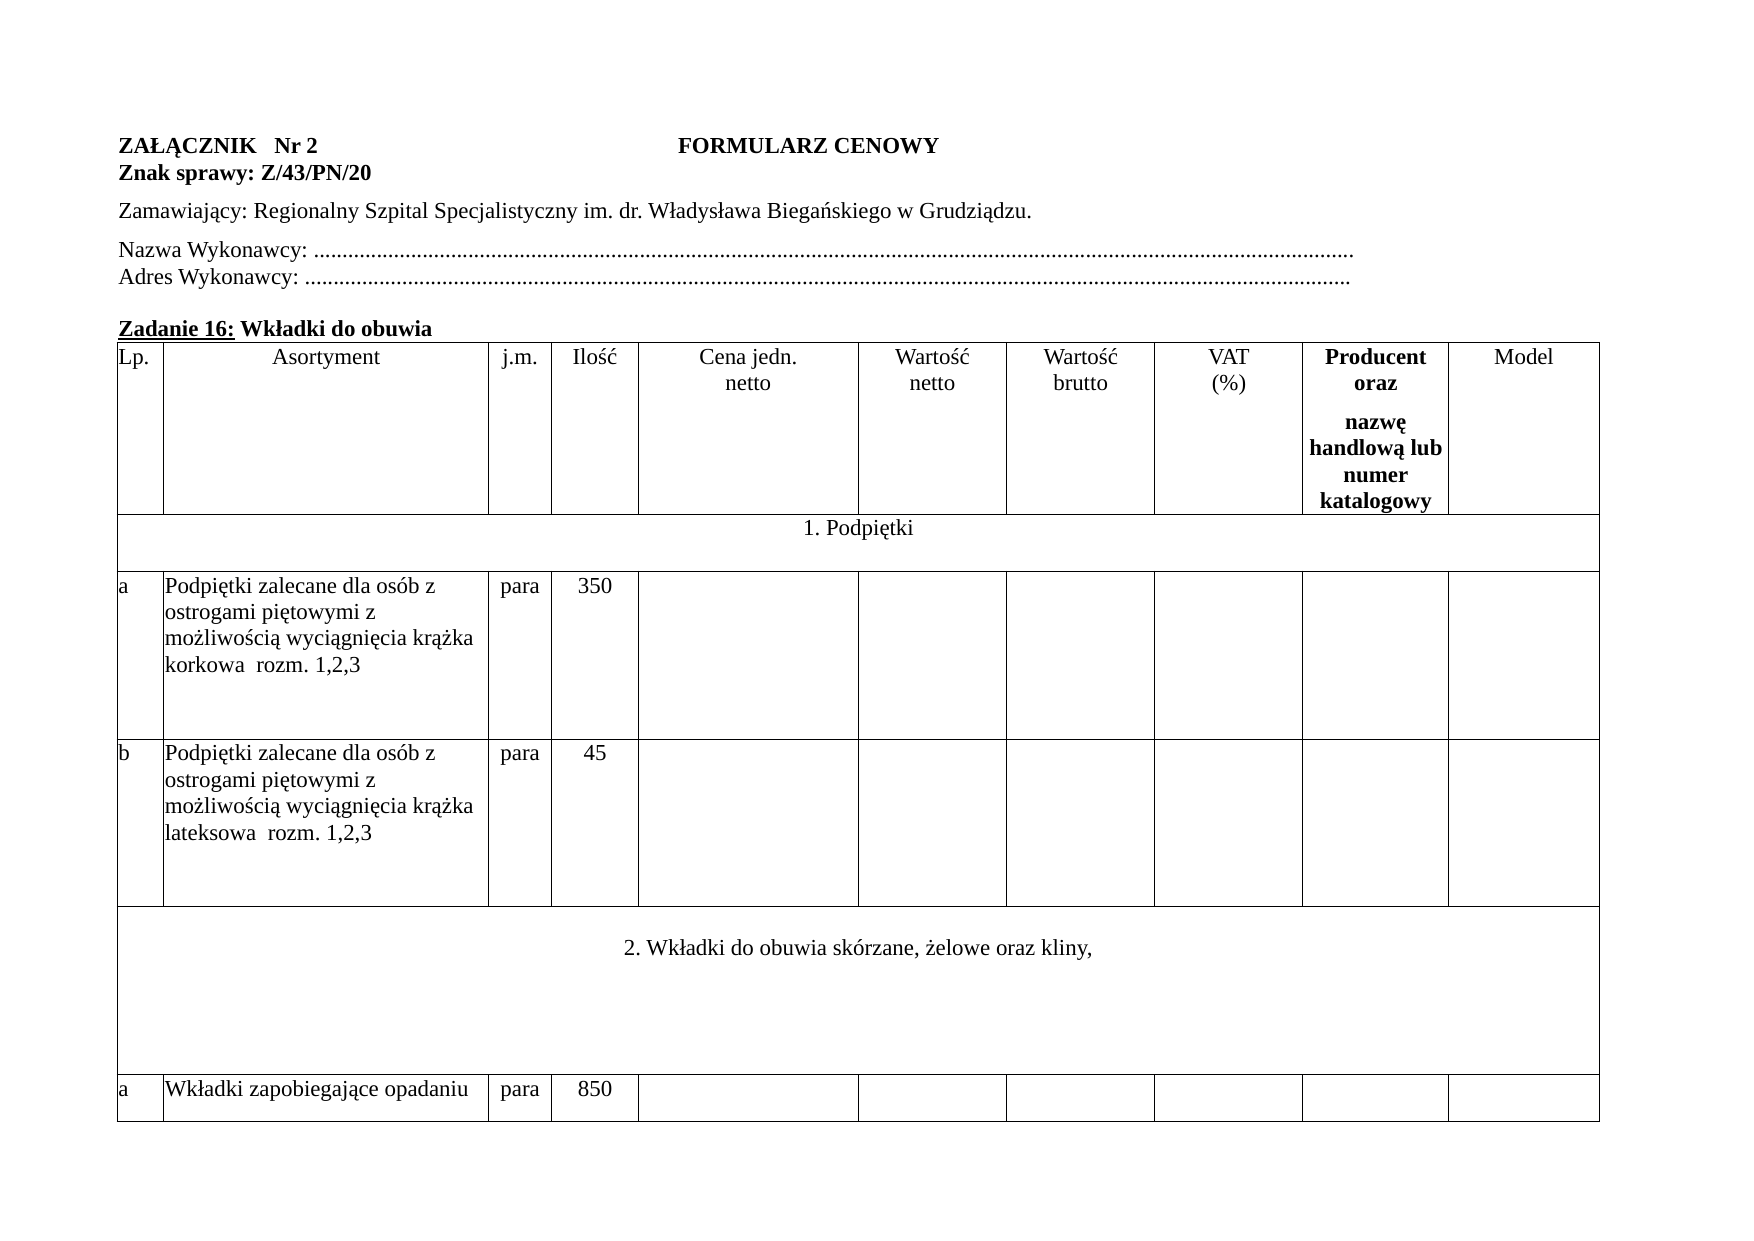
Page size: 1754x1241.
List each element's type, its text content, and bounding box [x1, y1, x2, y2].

table_header VAT (%) [1155, 343, 1302, 513]
table_cell [639, 1075, 858, 1121]
table_cell [1303, 1075, 1448, 1121]
table_cell [1007, 1075, 1154, 1121]
table_cell a [118, 572, 163, 738]
text Adres Wykonawcy: ....................................................................................................................................................................................... [118, 263, 1636, 289]
table_header Lp. [118, 343, 163, 513]
table_cell [1155, 740, 1302, 906]
table_cell [859, 572, 1006, 738]
table_cell 1. Podpiętki [118, 515, 1599, 571]
table_cell 850 [552, 1075, 638, 1121]
table_cell [639, 740, 858, 906]
table_header Ilość [552, 343, 638, 513]
table_cell [1449, 1075, 1599, 1121]
table_cell [639, 572, 858, 738]
table_cell [1449, 572, 1599, 738]
table_header Wartość brutto [1007, 343, 1154, 513]
table_cell [1007, 740, 1154, 906]
table_cell para [489, 740, 551, 906]
table_cell Wkładki zapobiegające opadaniu [164, 1075, 488, 1121]
table_cell b [118, 740, 163, 906]
table_cell 2. Wkładki do obuwia skórzane, żelowe oraz kliny, [118, 907, 1599, 1074]
table_cell Podpiętki zalecane dla osób z ostrogami piętowymi z możliwością wyciągnięcia krążka lateksowa rozm. 1,2,3 [164, 740, 488, 906]
table_cell [1155, 572, 1302, 738]
text Znak sprawy: Z/43/PN/20 [118, 159, 1645, 185]
text Zamawiający: Regionalny Szpital Specjalistyczny im. dr. Władysława Biegańskiego w Grudziądzu. [118, 197, 1645, 224]
table_cell 350 [552, 572, 638, 738]
table_cell [859, 1075, 1006, 1121]
table_cell [1303, 740, 1448, 906]
table_header Producent oraz nazwę handlową lub numer katalogowy [1303, 343, 1448, 513]
subtitle Zadanie 16: Wkładki do obuwia [118, 315, 1636, 342]
table_cell para [489, 572, 551, 738]
table_cell [1303, 572, 1448, 738]
subtitle ZAŁĄCZNIK Nr 2 FORMULARZ CENOWY [118, 132, 1645, 159]
table_cell [1449, 740, 1599, 906]
table_header Wartość netto [859, 343, 1006, 513]
table_cell Podpiętki zalecane dla osób z ostrogami piętowymi z możliwością wyciągnięcia krążka korkowa rozm. 1,2,3 [164, 572, 488, 738]
table_cell [859, 740, 1006, 906]
text Nazwa Wykonawcy: ...................................................................................................................................................................................... [118, 236, 1636, 263]
table_header Model [1449, 343, 1599, 513]
table_cell a [118, 1075, 163, 1121]
table_cell 45 [552, 740, 638, 906]
table_cell [1155, 1075, 1302, 1121]
table_cell para [489, 1075, 551, 1121]
table_header Asortyment [164, 343, 488, 513]
table_header Cena jedn. netto [639, 343, 858, 513]
table_cell [1007, 572, 1154, 738]
table_header j.m. [489, 343, 551, 513]
